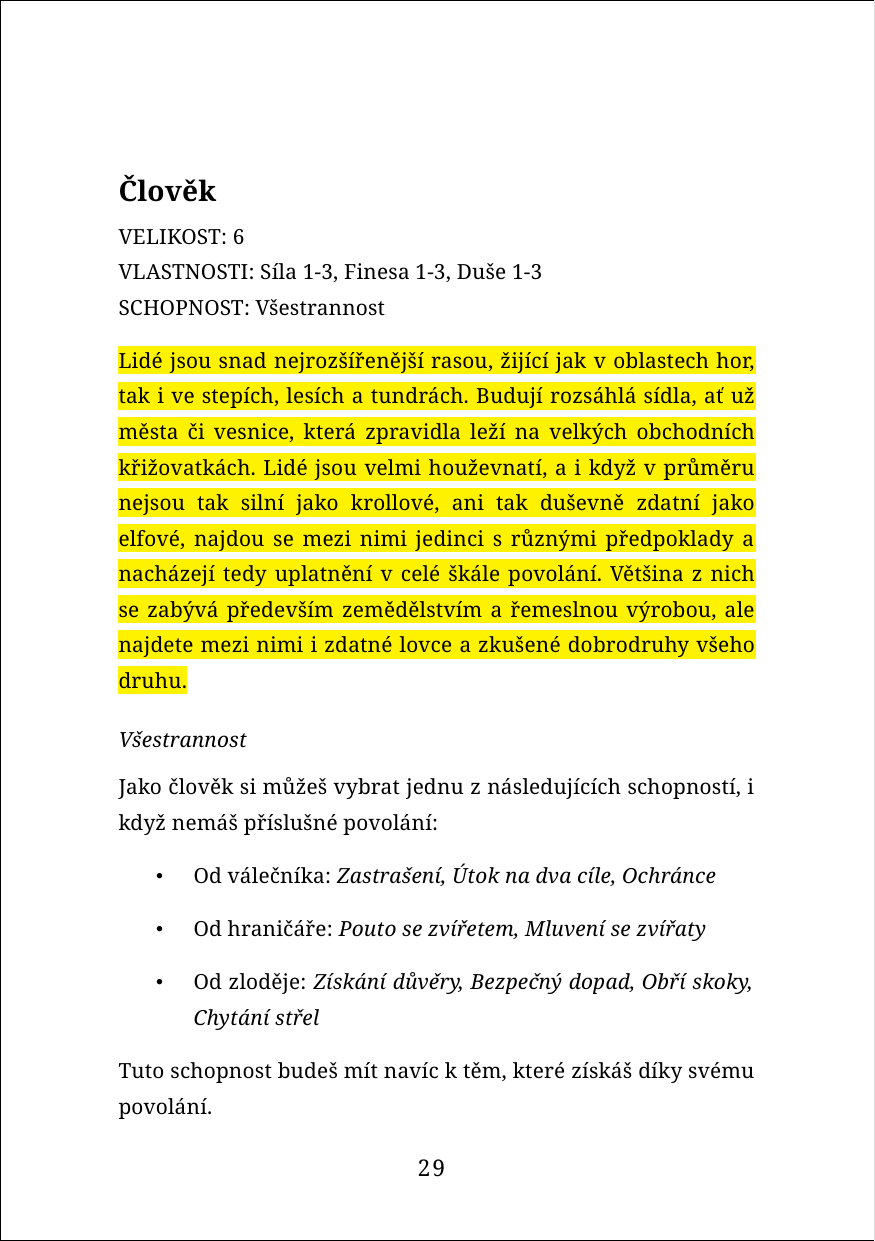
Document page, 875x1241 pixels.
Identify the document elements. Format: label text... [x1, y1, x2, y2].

text Lidé jsou snad nejrozšířenější rasou, žijící jak v oblastech hor, tak i ve stepích, lesích a tundrách. Budují rozsáhlá sídla, ať už města či vesnice, která zpravidla leží na velkých obchodních křižovatkách. Lidé jsou velmi houževnatí, a i když v průměru nejsou tak silní jako krollové, ani tak duševně zdatní jako elfové, najdou se mezi nimi jedinci s různými předpoklady a nacházejí tedy uplatnění v celé škále povolání. Většina z nich se zabývá především zemědělstvím a řemeslnou výrobou, ale najdete mezi nimi i zdatné lovce a zkušené dobrodruhy všeho druhu. [118, 346, 756, 694]
text VELIKOST: 6 VLASTNOSTI: Síla 1-3, Finesa 1-3, Duše 1-3 SCHOPNOST: Všestrannost [118, 222, 756, 321]
text Všestrannost [118, 725, 756, 753]
list Od hraničáře: Pouto se zvířetem, Mluvení se zvířaty [156, 914, 756, 943]
text Tuto schopnost budeš mít navíc k těm, které získáš díky svému povolání. [118, 1056, 756, 1120]
subtitle Člověk [118, 172, 756, 210]
list Od válečníka: Zastrašení, Útok na dva cíle, Ochránce [156, 861, 756, 889]
text Jako člověk si můžeš vybrat jednu z následujících schopností, i když nemáš příslušné povolání: [118, 772, 756, 836]
list Od zloděje: Získání důvěry, Bezpečný dopad, Obří skoky, Chytání střel [156, 967, 756, 1031]
